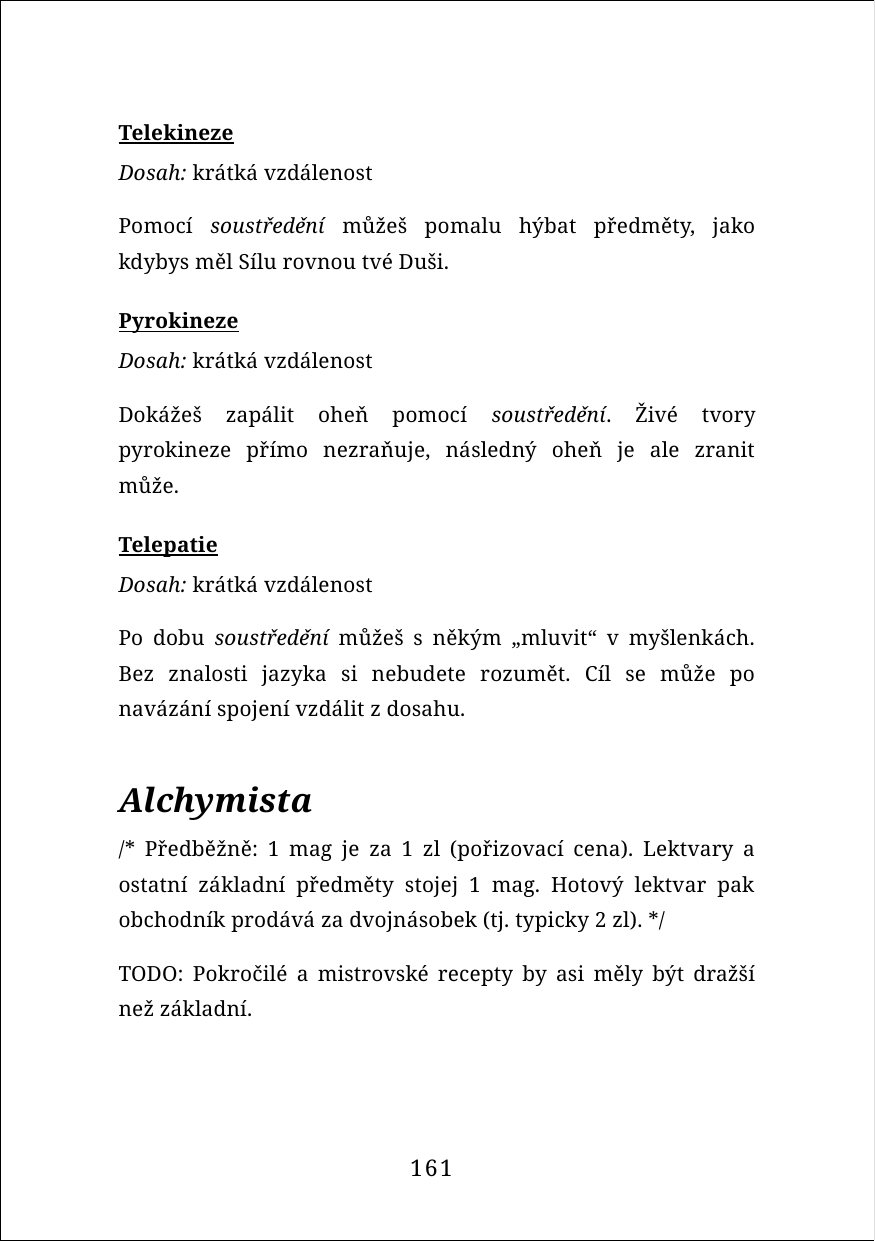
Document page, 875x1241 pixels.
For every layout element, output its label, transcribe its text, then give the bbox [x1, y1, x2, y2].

text Dosah: krátká vzdálenost [118, 570, 756, 599]
subtitle Telepatie [118, 530, 756, 558]
subtitle Alchymista [118, 777, 756, 823]
text TODO: Pokročilé a mistrovské recepty by asi měly být dražší než základní. [118, 959, 756, 1023]
text Po dobu soustředění můžeš s někým „mluvit“ v myšlenkách. Bez znalosti jazyka si nebudete rozumět. Cíl se může po navázání spojení vzdálit z dosahu. [118, 623, 756, 723]
text Dokážeš zapálit oheň pomocí soustředění. Živé tvory pyrokineze přímo nezraňuje, následný oheň je ale zranit může. [118, 400, 756, 499]
subtitle Telekineze [118, 118, 756, 147]
text Dosah: krátká vzdálenost [118, 158, 756, 187]
text /* Předběžně: 1 mag je za 1 zl (pořizovací cena). Lektvary a ostatní základní předměty stojej 1 mag. Hotový lektvar pak obchodník prodává za dvojnásobek (tj. typicky 2 zl). */ [118, 834, 756, 934]
text Dosah: krátká vzdálenost [118, 347, 756, 375]
text Pomocí soustředění můžeš pomalu hýbat předměty, jako kdybys měl Sílu rovnou tvé Duši. [118, 212, 756, 276]
subtitle Pyrokineze [118, 306, 756, 335]
